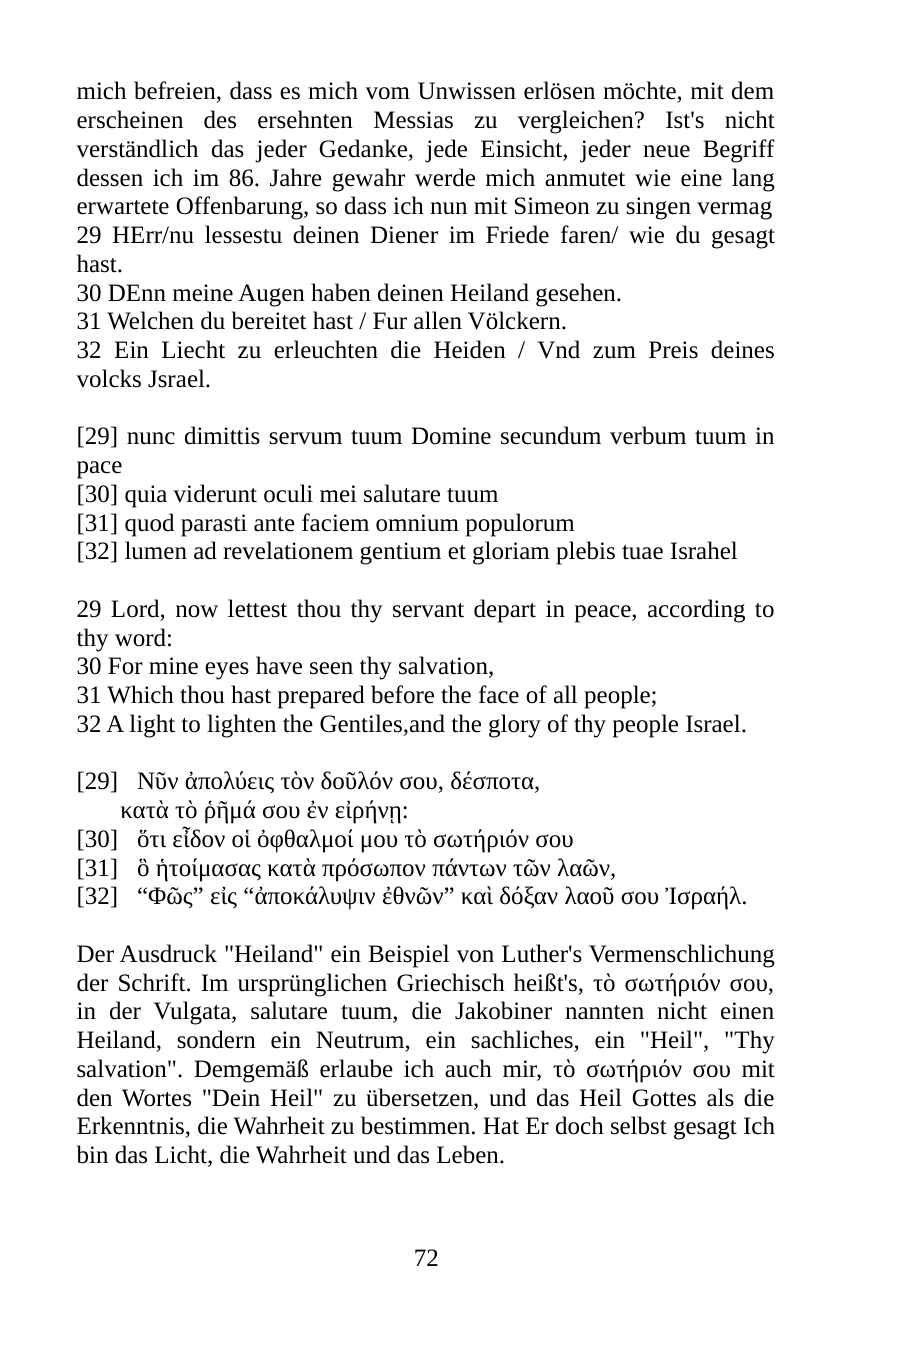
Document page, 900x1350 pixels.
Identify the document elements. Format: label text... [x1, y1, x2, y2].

text [29] Νῦν ἀπολύεις τὸν δοῦλόν σου, δέσποτα, [76, 766, 776, 795]
text κατὰ τὸ ῥῆμά σου ἐν εἰρήνῃ: [76, 795, 776, 824]
text Der Ausdruck "Heiland" ein Beispiel von Luther's Vermenschlichung der Schrift. Im ursprünglichen Griechisch heißt's, τὸ σωτήριόν σου, in der Vulgata, salutare tuum, die Jakobiner nannten nicht einen Heiland, sondern ein Neutrum, ein sachliches, ein "Heil", "Thy salvation". Demgemäß erlaube ich auch mir, τὸ σωτήριόν σου mit den Wortes "Dein Heil" zu übersetzen, und das Heil Gottes als die Erkenntnis, die Wahrheit zu bestimmen. Hat Er doch selbst gesagt Ich bin das Licht, die Wahrheit und das Leben. [76, 939, 776, 1169]
text [31] quod parasti ante faciem omnium populorum [76, 508, 776, 536]
text 31 Welchen du bereitet hast / Fur allen Völckern. [76, 306, 776, 335]
text mich befreien, dass es mich vom Unwissen erlösen möchte, mit dem erscheinen des ersehnten Messias zu vergleichen? Ist's nicht verständlich das jeder Gedanke, jede Einsicht, jeder neue Begriff dessen ich im 86. Jahre gewahr werde mich anmutet wie eine lang erwartete Offenbarung, so dass ich nun mit Simeon zu singen vermag [76, 76, 776, 220]
text [31] ὃ ἡτοίμασας κατὰ πρόσωπον πάντων τῶν λαῶν, [76, 853, 776, 881]
text 29 HErr/nu lessestu deinen Diener im Friede faren/ wie du gesagt hast. [76, 220, 776, 278]
text [29] nunc dimittis servum tuum Domine secundum verbum tuum in pace [76, 421, 776, 479]
text [32] “Φῶς” εἰς “ἀποκάλυψιν ἐθνῶν” καὶ δόξαν λαοῦ σου Ἰσραήλ. [76, 881, 776, 910]
text 30 DEnn meine Augen haben deinen Heiland gesehen. [76, 278, 776, 306]
text 30 For mine eyes have seen thy salvation, [76, 651, 776, 680]
text [32] lumen ad revelationem gentium et gloriam plebis tuae Israhel [76, 536, 776, 565]
text 32 A light to lighten the Gentiles,and the glory of thy people Israel. [76, 709, 776, 738]
text 31 Which thou hast prepared before the face of all people; [76, 680, 776, 709]
text [30] quia viderunt oculi mei salutare tuum [76, 479, 776, 508]
text [30] ὅτι εἶδον οἱ ὀφθαλμοί μου τὸ σωτήριόν σου [76, 824, 776, 853]
text 29 Lord, now lettest thou thy servant depart in peace, according to thy word: [76, 594, 776, 651]
text 32 Ein Liecht zu erleuchten die Heiden / Vnd zum Preis deines volcks Jsrael. [76, 335, 776, 393]
